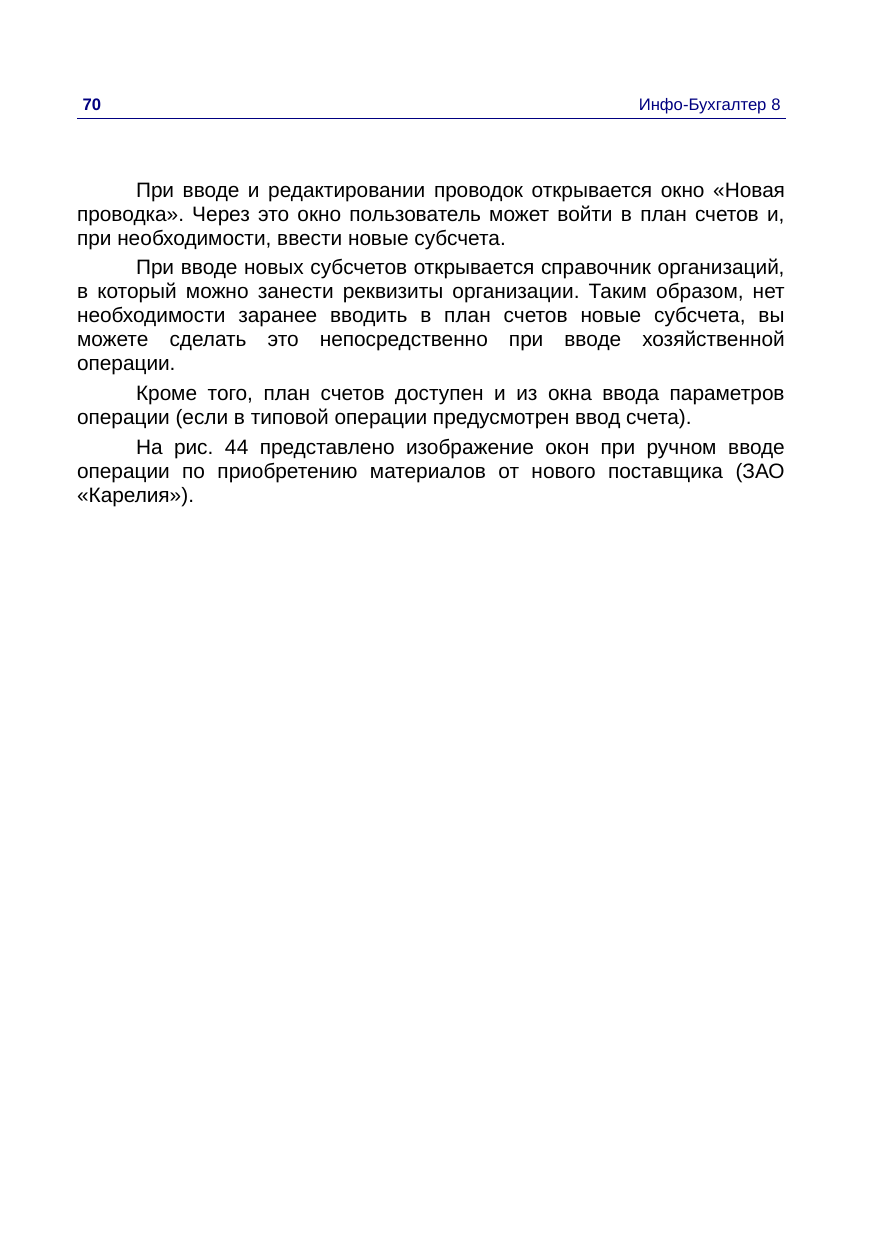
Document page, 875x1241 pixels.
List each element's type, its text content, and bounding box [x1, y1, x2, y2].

text На рис. 44 представлено изображение окон при ручном вводе операции по приобретению материалов от нового поставщика (ЗАО «Карелия»). [77, 435, 786, 507]
text При вводе и редактировании проводок открывается окно «Новая проводка». Через это окно пользователь может войти в план счетов и, при необходимости, ввести новые субсчета. [77, 177, 786, 249]
text При вводе новых субсчетов открывается справочник организаций, в который можно занести реквизиты организации. Таким образом, нет необходимости заранее вводить в план счетов новые субсчета, вы можете сделать это непосредственно при вводе хозяйственной операции. [77, 255, 786, 375]
text Кроме того, план счетов доступен и из окна ввода параметров операции (если в типовой операции предусмотрен ввод счета). [77, 381, 786, 429]
